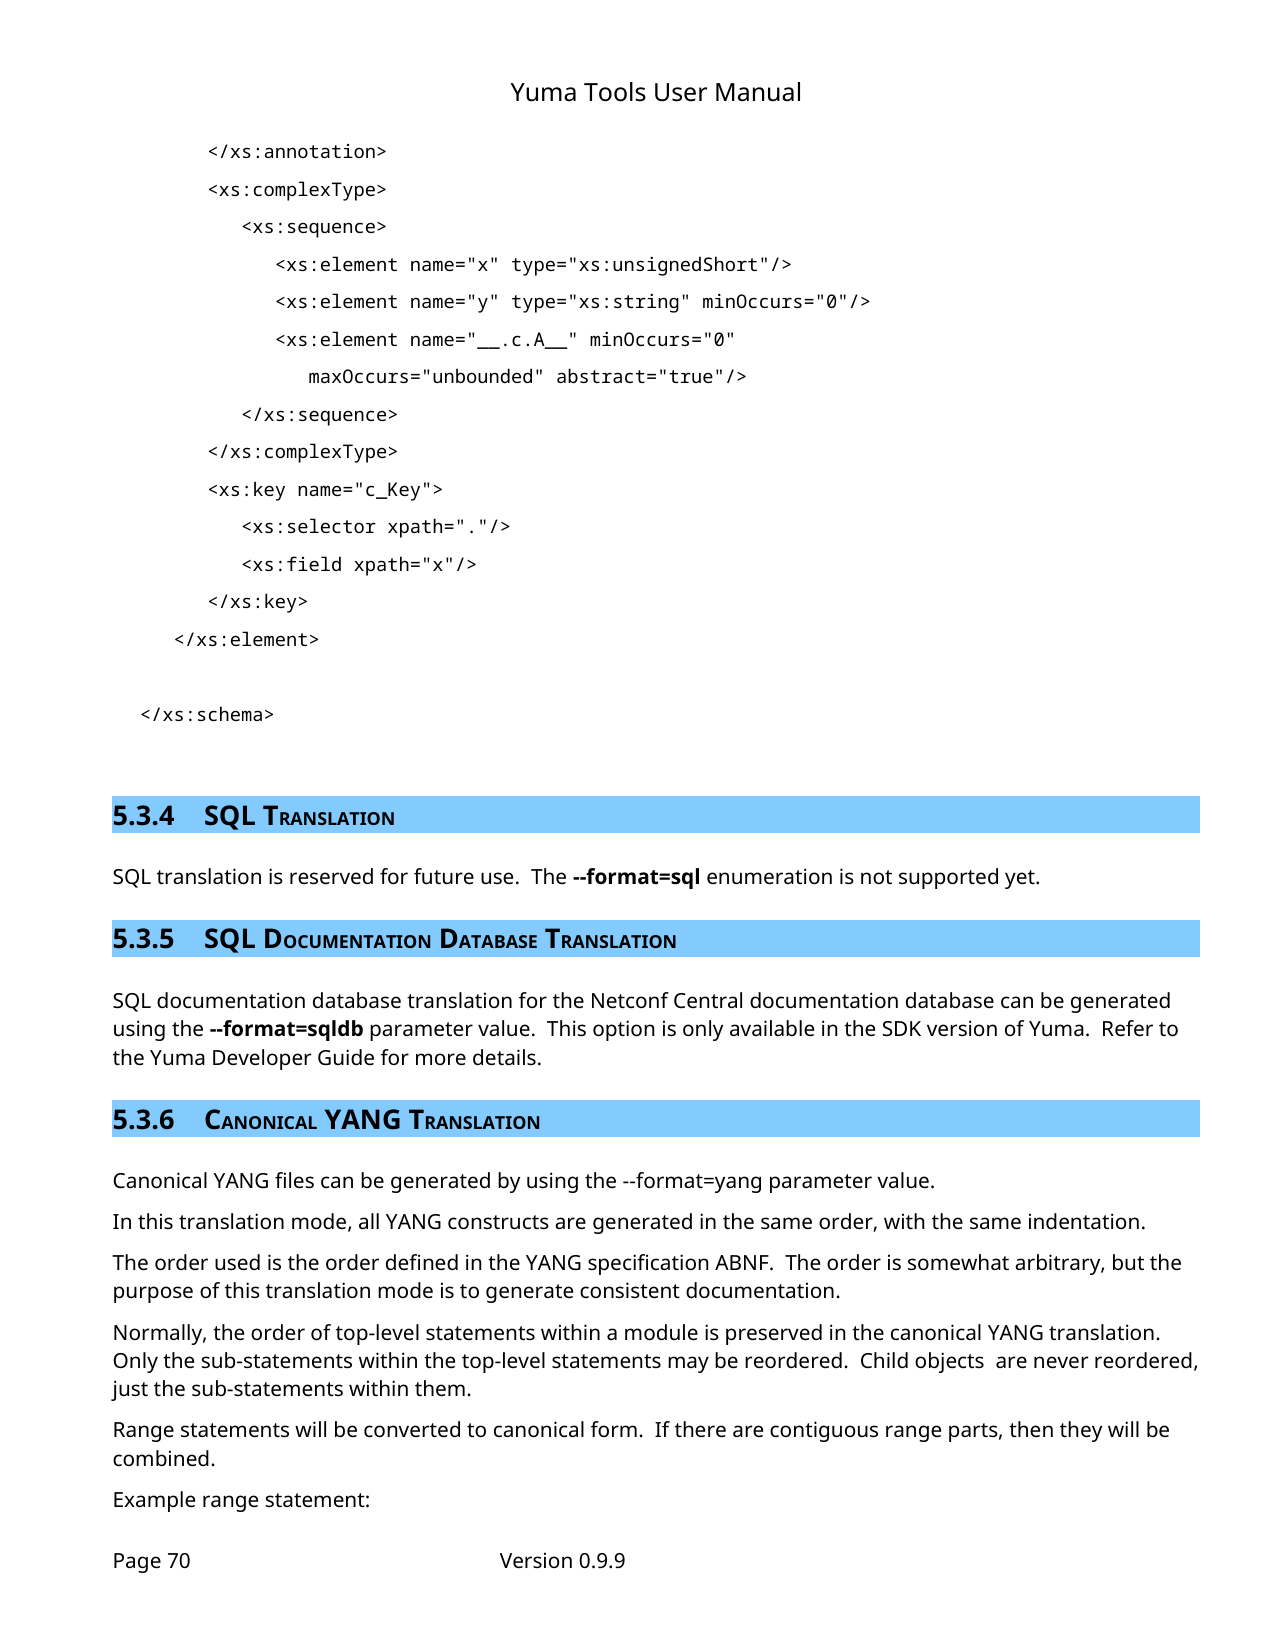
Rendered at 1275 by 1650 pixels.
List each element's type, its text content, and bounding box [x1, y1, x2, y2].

text <xs:element name="__.c.A__" minOccurs="0" [139, 326, 1200, 352]
text <xs:selector xpath="."/> [139, 513, 1200, 539]
text Normally, the order of top-level statements within a module is preserved in the canonical YANG translation. Only the sub-statements within the top-level statements may be reordered. Child objects are never reordered, just the sub-statements within them. [112, 1318, 1200, 1403]
text maxOccurs="unbounded" abstract="true"/> [139, 363, 1200, 389]
text </xs:complexType> [139, 438, 1200, 464]
text Canonical YANG files can be generated by using the --format=yang parameter value. [112, 1166, 1200, 1195]
text <xs:complexType> [139, 176, 1200, 202]
subtitle Canonical YANG Translation [112, 1100, 1200, 1137]
text <xs:key name="c_Key"> [139, 476, 1200, 502]
text <xs:field xpath="x"/> [139, 551, 1200, 577]
subtitle SQL Translation [112, 796, 1200, 833]
text </xs:key> [139, 588, 1200, 614]
text </xs:annotation> [139, 138, 1200, 164]
text In this translation mode, all YANG constructs are generated in the same order, with the same indentation. [112, 1207, 1200, 1236]
text The order used is the order defined in the YANG specification ABNF. The order is somewhat arbitrary, but the purpose of this translation mode is to generate consistent documentation. [112, 1248, 1200, 1305]
text SQL documentation database translation for the Netconf Central documentation database can be generated using the --format=sqldb parameter value. This option is only available in the SDK version of Yuma. Refer to the Yuma Developer Guide for more details. [112, 986, 1200, 1071]
text SQL translation is reserved for future use. The --format=sql enumeration is not supported yet. [112, 862, 1200, 891]
text <xs:element name="x" type="xs:unsignedShort"/> [139, 251, 1200, 277]
text <xs:sequence> [139, 213, 1200, 239]
text </xs:schema> [139, 701, 1200, 727]
text Range statements will be converted to canonical form. If there are contiguous range parts, then they will be combined. [112, 1415, 1200, 1472]
text </xs:element> [139, 626, 1200, 652]
text </xs:sequence> [139, 401, 1200, 427]
subtitle SQL Documentation Database Translation [112, 920, 1200, 957]
text <xs:element name="y" type="xs:string" minOccurs="0"/> [139, 288, 1200, 314]
text Example range statement: [112, 1485, 1200, 1513]
